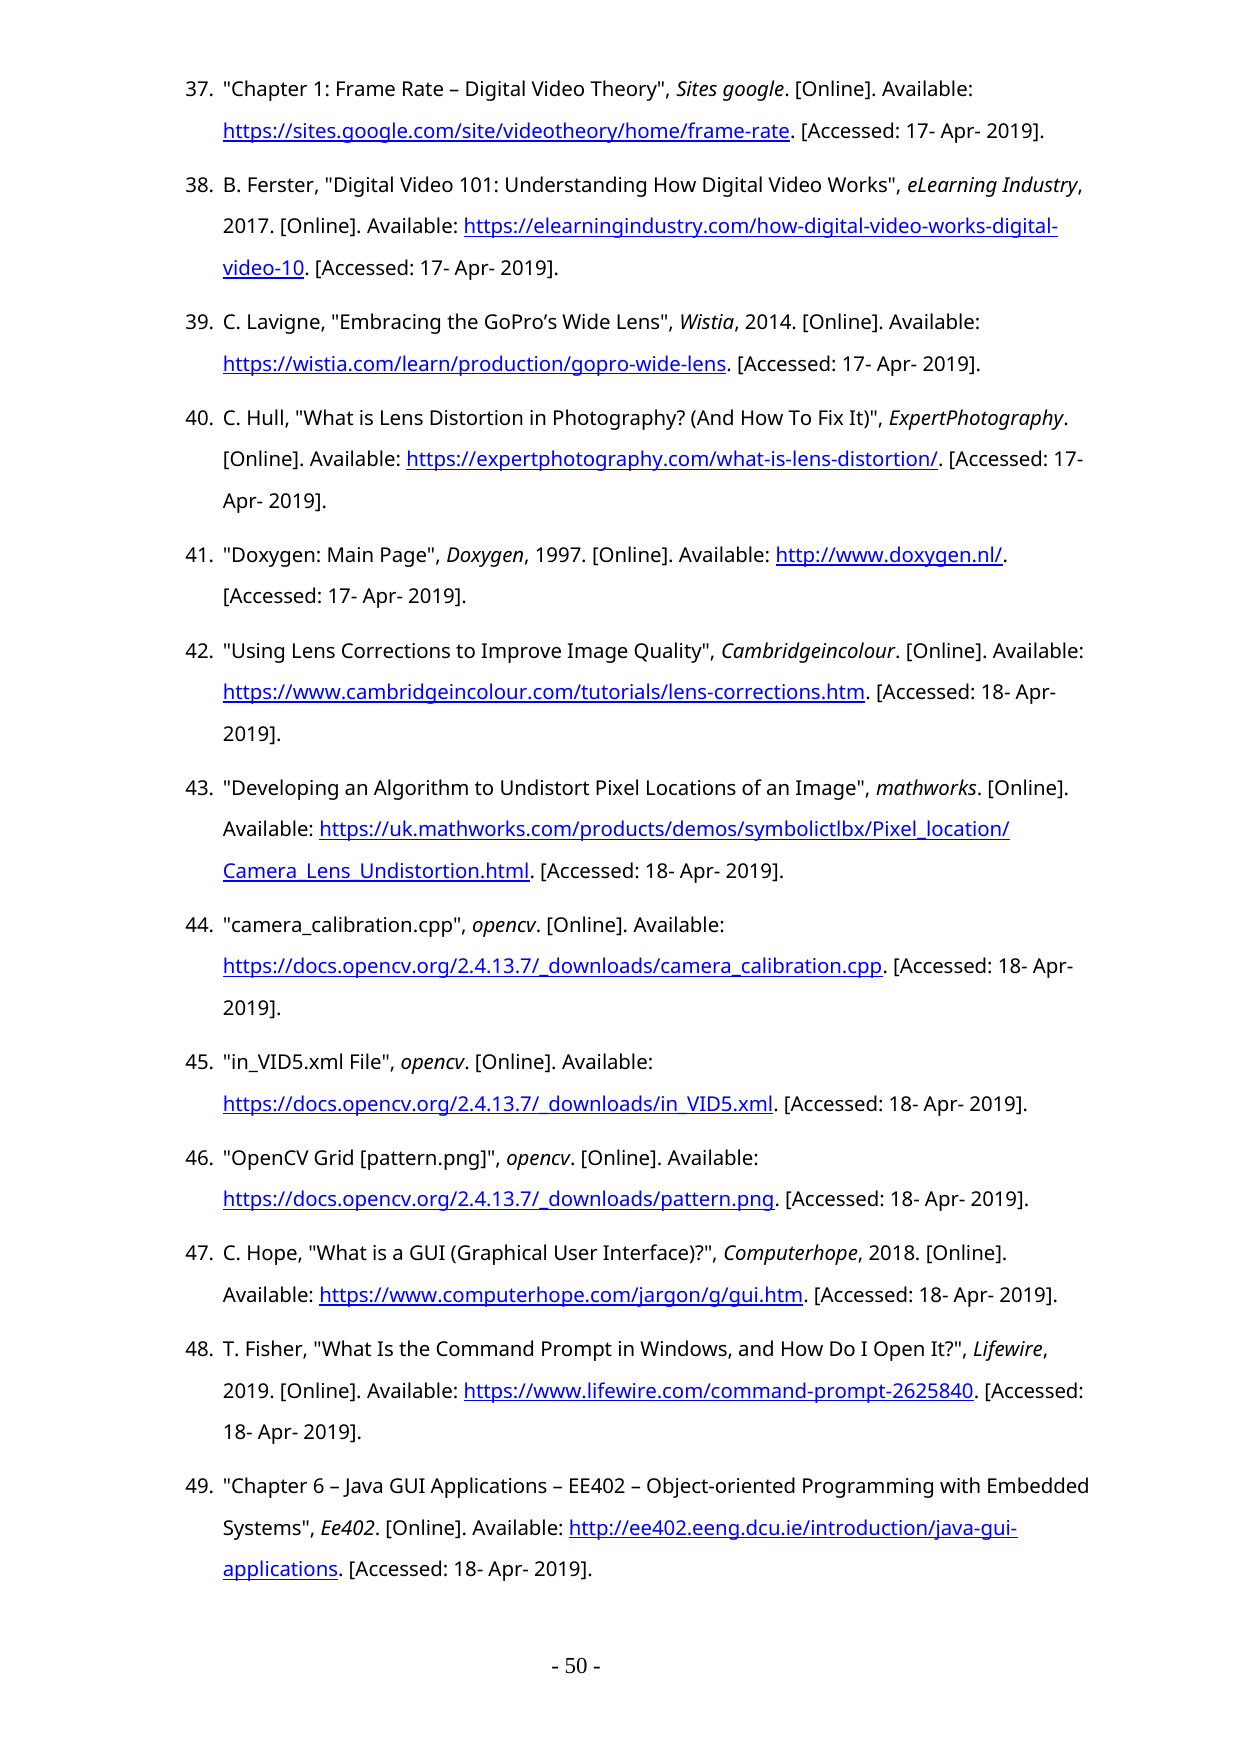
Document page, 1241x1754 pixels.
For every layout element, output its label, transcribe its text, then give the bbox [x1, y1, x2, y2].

list C. Hull, "What is Lens Distortion in Photography? (And How To Fix It)", ExpertPhotography. [Online]. Available: https://expertphotography.com/what-is-lens-distortion/. [Accessed: 17- Apr- 2019]. [185, 403, 1092, 514]
list "Developing an Algorithm to Undistort Pixel Locations of an Image", mathworks. [Online]. Available: https://uk.mathworks.com/products/demos/symbolictlbx/Pixel_location/Camera_Lens_Undistortion.html. [Accessed: 18- Apr- 2019]. [185, 773, 1092, 884]
list "in_VID5.xml File", opencv. [Online]. Available: https://docs.opencv.org/2.4.13.7/_downloads/in_VID5.xml. [Accessed: 18- Apr- 2019]. [185, 1048, 1092, 1117]
list C. Lavigne, "Embracing the GoPro’s Wide Lens", Wistia, 2014. [Online]. Available: https://wistia.com/learn/production/gopro-wide-lens. [Accessed: 17- Apr- 2019]. [185, 308, 1092, 377]
list "Doxygen: Main Page", Doxygen, 1997. [Online]. Available: http://www.doxygen.nl/. [Accessed: 17- Apr- 2019]. [185, 541, 1092, 610]
list "Chapter 6 – Java GUI Applications – EE402 – Object-oriented Programming with Embedded Systems", Ee402. [Online]. Available: http://ee402.eeng.dcu.ie/introduction/java-gui-applications. [Accessed: 18- Apr- 2019]. [185, 1472, 1092, 1583]
list "Chapter 1: Frame Rate – Digital Video Theory", Sites google. [Online]. Available: https://sites.google.com/site/videotheory/home/frame-rate. [Accessed: 17- Apr- 2019]. [185, 75, 1092, 144]
list "OpenCV Grid [pattern.png]", opencv. [Online]. Available: https://docs.opencv.org/2.4.13.7/_downloads/pattern.png. [Accessed: 18- Apr- 2019]. [185, 1143, 1092, 1213]
list C. Hope, "What is a GUI (Graphical User Interface)?", Computerhope, 2018. [Online]. Available: https://www.computerhope.com/jargon/g/gui.htm. [Accessed: 18- Apr- 2019]. [185, 1239, 1092, 1308]
list "Using Lens Corrections to Improve Image Quality", Cambridgeincolour. [Online]. Available: https://www.cambridgeincolour.com/tutorials/lens-corrections.htm. [Accessed: 18- Apr- 2019]. [185, 636, 1092, 747]
list B. Ferster, "Digital Video 101: Understanding How Digital Video Works", eLearning Industry, 2017. [Online]. Available: https://elearningindustry.com/how-digital-video-works-digital-video-10. [Accessed: 17- Apr- 2019]. [185, 171, 1092, 281]
list "camera_calibration.cpp", opencv. [Online]. Available: https://docs.opencv.org/2.4.13.7/_downloads/camera_calibration.cpp. [Accessed: 18- Apr- 2019]. [185, 911, 1092, 1021]
list T. Fisher, "What Is the Command Prompt in Windows, and How Do I Open It?", Lifewire, 2019. [Online]. Available: https://www.lifewire.com/command-prompt-2625840. [Accessed: 18- Apr- 2019]. [185, 1335, 1092, 1446]
